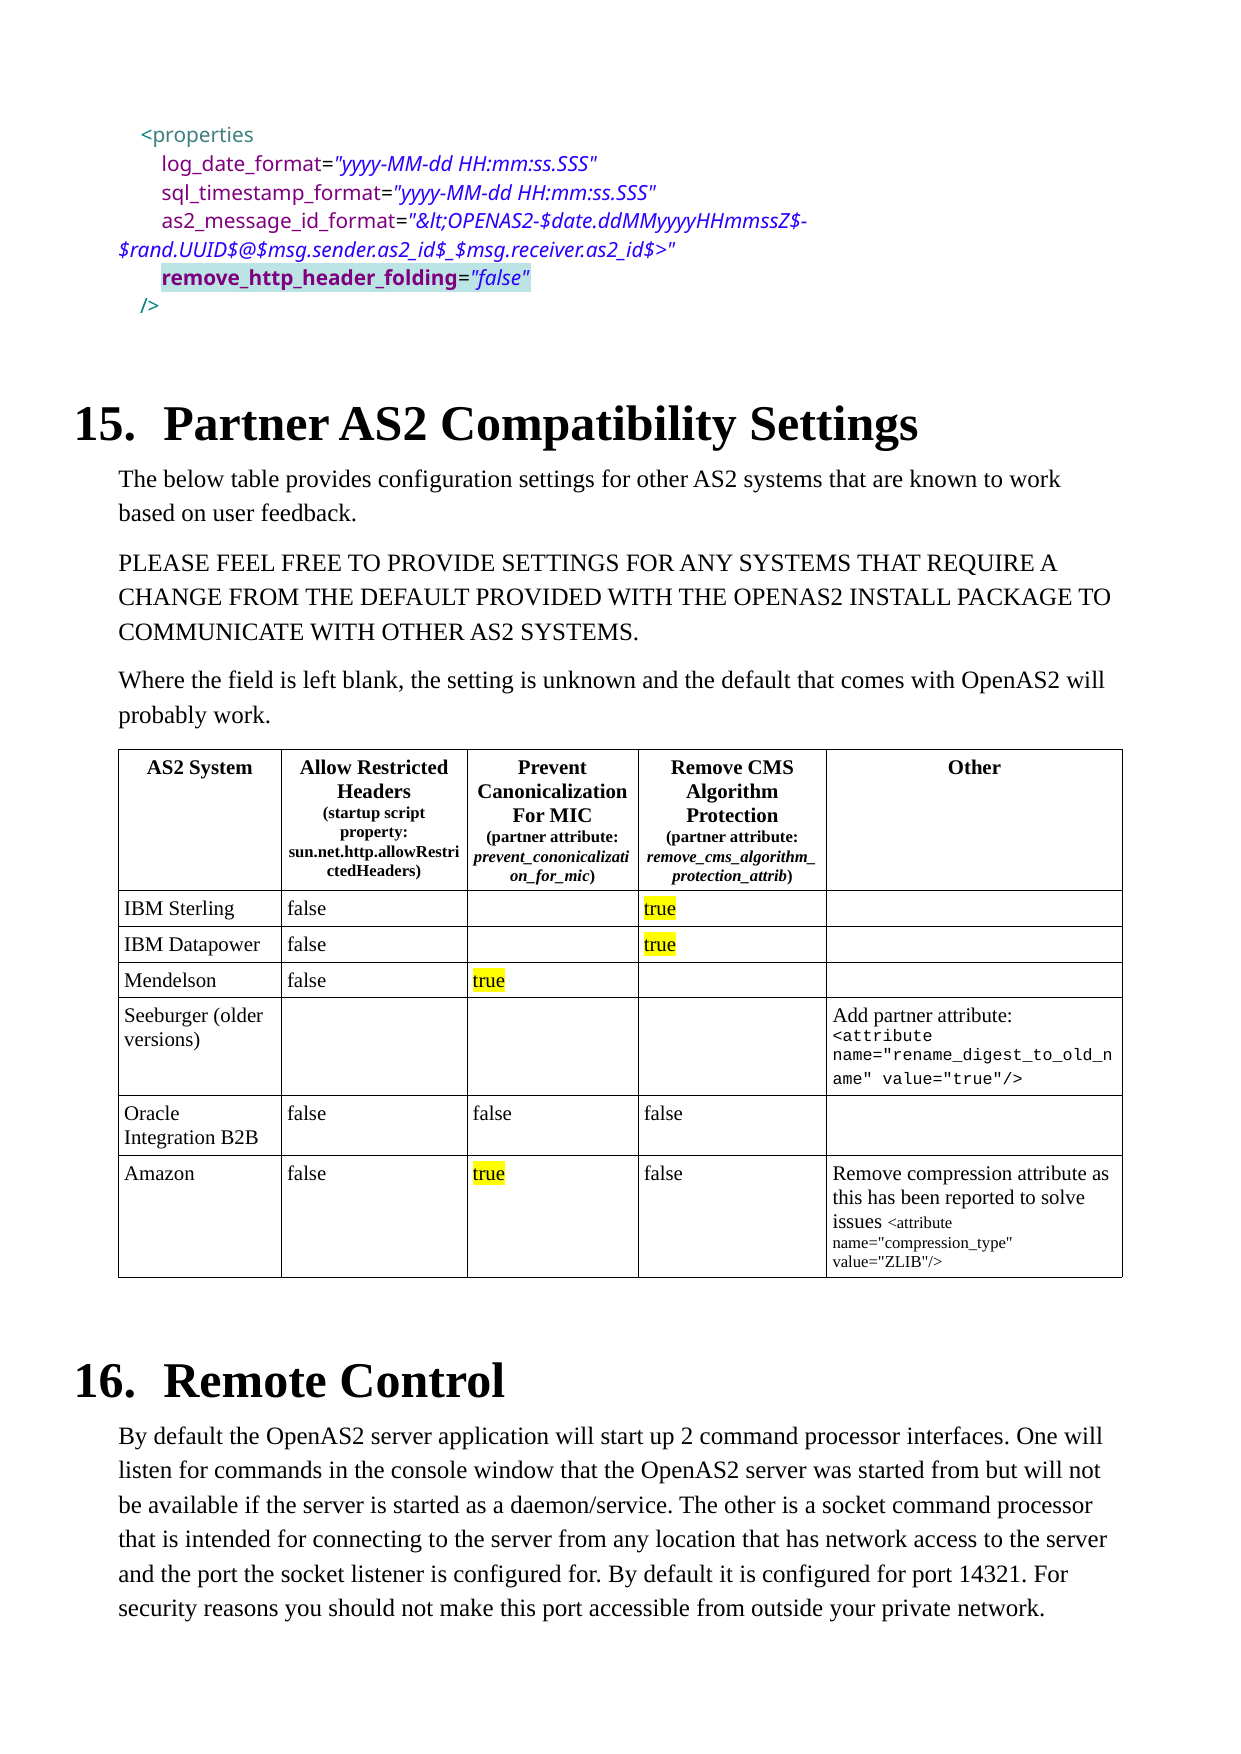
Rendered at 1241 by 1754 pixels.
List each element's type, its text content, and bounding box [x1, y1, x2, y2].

table_cell false [468, 1096, 638, 1155]
text sql_timestamp_format="yyyy-MM-dd HH:mm:ss.SSS" [118, 178, 1122, 206]
table_cell true [468, 963, 638, 997]
table_cell IBM Datapower [119, 927, 281, 962]
table_header Other [827, 750, 1122, 890]
table_cell true [468, 1156, 638, 1277]
text log_date_format="yyyy-MM-dd HH:mm:ss.SSS" [118, 149, 1122, 178]
table_cell [468, 927, 638, 962]
table_cell [468, 891, 638, 926]
table_cell [468, 998, 638, 1095]
table_cell [639, 963, 826, 997]
table_cell false [282, 963, 467, 997]
table_cell IBM Sterling [119, 891, 281, 926]
table_cell true [639, 891, 826, 926]
table_cell Mendelson [119, 963, 281, 997]
table_cell false [282, 927, 467, 962]
table_header Allow Restricted Headers (startup script property: sun.net.http.allowRestrictedHeaders) [282, 750, 467, 890]
table_header AS2 System [119, 750, 281, 890]
text remove_http_header_folding="false" [118, 263, 1122, 292]
table_cell Seeburger (older versions) [119, 998, 281, 1095]
table_cell [827, 1096, 1122, 1155]
table_cell true [639, 927, 826, 962]
table_cell [827, 927, 1122, 962]
text PLEASE FEEL FREE TO PROVIDE SETTINGS FOR ANY SYSTEMS THAT REQUIRE A CHANGE FROM THE DEFAULT PROVIDED WITH THE OPENAS2 INSTALL PACKAGE TO COMMUNICATE WITH OTHER AS2 SYSTEMS. [118, 548, 1122, 645]
subtitle Partner AS2 Compatibility Settings [73, 394, 1122, 452]
text <properties [118, 118, 1122, 149]
table_cell Amazon [119, 1156, 281, 1277]
text /> [118, 292, 1122, 320]
table_cell [282, 998, 467, 1095]
table_cell false [282, 1156, 467, 1277]
table_header Prevent Canonicalization For MIC (partner attribute: prevent_cononicalization_for_mic) [468, 750, 638, 890]
table_cell Add partner attribute: <attribute name="rename_digest_to_old_name" value="true"/> [827, 998, 1122, 1095]
text By default the OpenAS2 server application will start up 2 command processor interfaces. One will listen for commands in the console window that the OpenAS2 server was started from but will not be available if the server is started as a daemon/service. The other is a socket command processor that is intended for connecting to the server from any location that has network access to the server and the port the socket listener is configured for. By default it is configured for port 14321. For security reasons you should not make this port accessible from outside your private network. [118, 1421, 1122, 1622]
table_cell false [282, 891, 467, 926]
table_cell Oracle Integration B2B [119, 1096, 281, 1155]
table_cell false [639, 1156, 826, 1277]
subtitle Remote Control [73, 1351, 1122, 1408]
table_header Remove CMS Algorithm Protection (partner attribute: remove_cms_algorithm_protection_attrib) [639, 750, 826, 890]
text The below table provides configuration settings for other AS2 systems that are known to work based on user feedback. [118, 464, 1122, 527]
table_cell [827, 963, 1122, 997]
text as2_message_id_format="&lt;OPENAS2-$date.ddMMyyyyHHmmssZ$-$rand.UUID$@$msg.sender.as2_id$_$msg.receiver.as2_id$>" [118, 206, 1122, 263]
table_cell Remove compression attribute as this has been reported to solve issues <attribute name="compression_type" value="ZLIB"/> [827, 1156, 1122, 1277]
table_cell [639, 998, 826, 1095]
table_cell false [282, 1096, 467, 1155]
table_cell [827, 891, 1122, 926]
text Where the field is left blank, the setting is unknown and the default that comes with OpenAS2 will probably work. [118, 666, 1122, 729]
table_cell false [639, 1096, 826, 1155]
